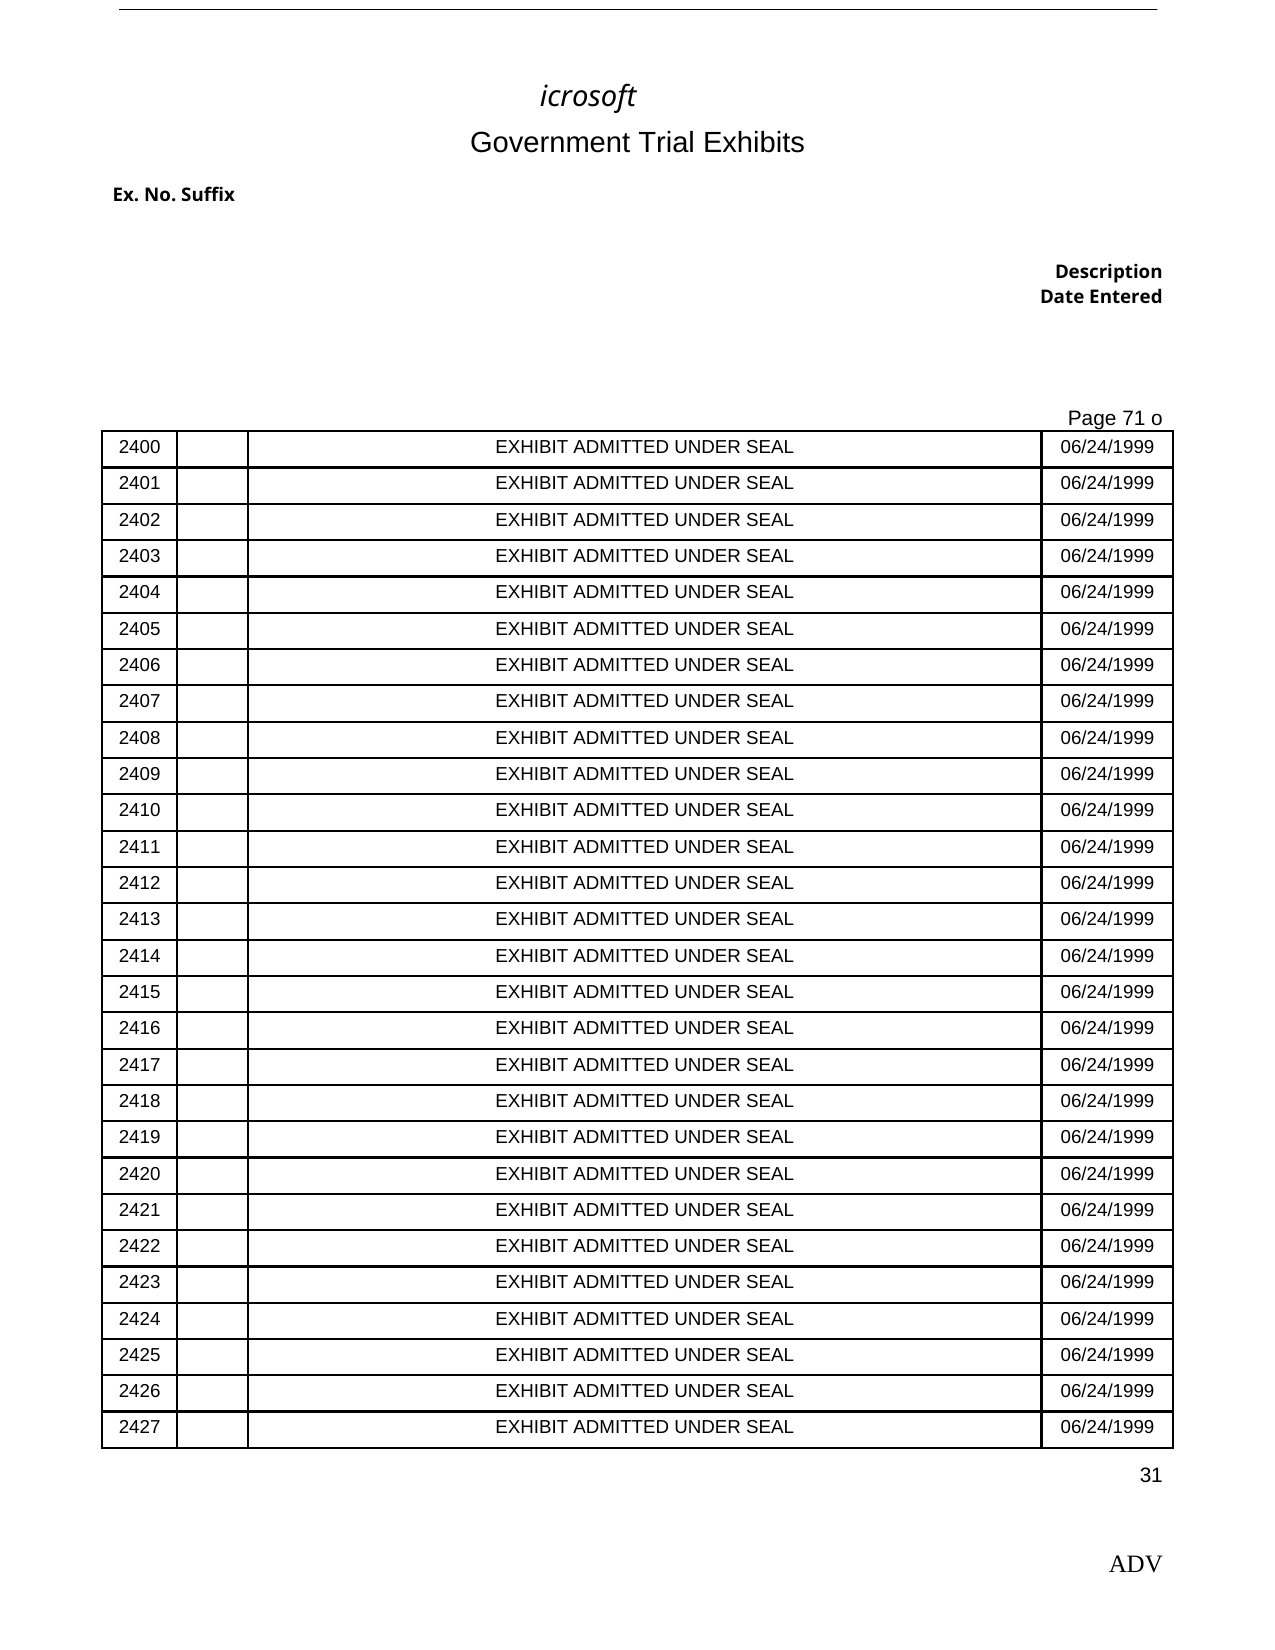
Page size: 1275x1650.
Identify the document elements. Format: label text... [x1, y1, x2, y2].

table_cell 2422 [103, 1231, 176, 1265]
table_cell EXHIBIT ADMITTED UNDER SEAL [249, 541, 1040, 575]
table_cell EXHIBIT ADMITTED UNDER SEAL [249, 832, 1040, 866]
table_cell 06/24/1999 [1043, 1159, 1172, 1193]
table_cell EXHIBIT ADMITTED UNDER SEAL [249, 904, 1040, 938]
table_cell EXHIBIT ADMITTED UNDER SEAL [249, 614, 1040, 648]
table_cell EXHIBIT ADMITTED UNDER SEAL [249, 941, 1040, 975]
table_cell EXHIBIT ADMITTED UNDER SEAL [249, 1340, 1040, 1374]
table_cell [178, 614, 247, 648]
table_cell 2419 [103, 1122, 176, 1156]
table_cell EXHIBIT ADMITTED UNDER SEAL [249, 1013, 1040, 1047]
table_cell EXHIBIT ADMITTED UNDER SEAL [249, 759, 1040, 793]
table_cell EXHIBIT ADMITTED UNDER SEAL [249, 469, 1040, 503]
table_cell 06/24/1999 [1043, 614, 1172, 648]
table_cell EXHIBIT ADMITTED UNDER SEAL [249, 686, 1040, 721]
table_cell 2404 [103, 578, 176, 612]
table_cell [178, 868, 247, 902]
table_cell 06/24/1999 [1043, 977, 1172, 1011]
table_cell 2409 [103, 759, 176, 793]
table_cell 06/24/1999 [1043, 1195, 1172, 1229]
table_cell 06/24/1999 [1043, 723, 1172, 757]
table_cell 06/24/1999 [1043, 469, 1172, 503]
table_cell [178, 650, 247, 684]
table_cell EXHIBIT ADMITTED UNDER SEAL [249, 1304, 1040, 1338]
table_cell 2416 [103, 1013, 176, 1047]
table_cell [178, 469, 247, 503]
table_cell 06/24/1999 [1043, 1122, 1172, 1156]
table_cell 06/24/1999 [1043, 541, 1172, 575]
table_cell 2426 [103, 1376, 176, 1410]
table_cell 2427 [103, 1413, 176, 1447]
table_cell 06/24/1999 [1043, 904, 1172, 938]
table_cell 06/24/1999 [1043, 1231, 1172, 1265]
table_cell 06/24/1999 [1043, 941, 1172, 975]
table_cell EXHIBIT ADMITTED UNDER SEAL [249, 505, 1040, 539]
table_cell 2423 [103, 1268, 176, 1302]
table_cell 2420 [103, 1159, 176, 1193]
table_cell EXHIBIT ADMITTED UNDER SEAL [249, 432, 1040, 466]
table_cell 2406 [103, 650, 176, 684]
table_cell [178, 1122, 247, 1156]
table_cell 2414 [103, 941, 176, 975]
table_cell 06/24/1999 [1043, 578, 1172, 612]
table_cell [178, 1086, 247, 1120]
table_cell [178, 1231, 247, 1265]
table_cell 2405 [103, 614, 176, 648]
table_cell [178, 1195, 247, 1229]
table_cell 06/24/1999 [1043, 759, 1172, 793]
table_cell EXHIBIT ADMITTED UNDER SEAL [249, 1376, 1040, 1410]
table_cell [178, 832, 247, 866]
table_cell EXHIBIT ADMITTED UNDER SEAL [249, 650, 1040, 684]
table_cell [178, 904, 247, 938]
table_cell [178, 1376, 247, 1410]
table_cell EXHIBIT ADMITTED UNDER SEAL [249, 1268, 1040, 1302]
table_cell EXHIBIT ADMITTED UNDER SEAL [249, 1159, 1040, 1193]
table_cell [178, 1268, 247, 1302]
table_cell 2401 [103, 469, 176, 503]
table_cell EXHIBIT ADMITTED UNDER SEAL [249, 1122, 1040, 1156]
table_cell 2407 [103, 686, 176, 721]
table_cell [178, 432, 247, 466]
table_cell 2421 [103, 1195, 176, 1229]
table_cell EXHIBIT ADMITTED UNDER SEAL [249, 1413, 1040, 1447]
table_cell [178, 941, 247, 975]
table_cell EXHIBIT ADMITTED UNDER SEAL [249, 868, 1040, 902]
table_cell 06/24/1999 [1043, 686, 1172, 721]
table_cell 2411 [103, 832, 176, 866]
table_cell EXHIBIT ADMITTED UNDER SEAL [249, 723, 1040, 757]
table_cell 2412 [103, 868, 176, 902]
table_cell 06/24/1999 [1043, 1086, 1172, 1120]
table_cell [178, 795, 247, 830]
table_cell 06/24/1999 [1043, 1013, 1172, 1047]
table_cell 2408 [103, 723, 176, 757]
table_cell 06/24/1999 [1043, 650, 1172, 684]
table_cell EXHIBIT ADMITTED UNDER SEAL [249, 1231, 1040, 1265]
table_cell 2413 [103, 904, 176, 938]
table_cell 06/24/1999 [1043, 432, 1172, 466]
table_cell 06/24/1999 [1043, 1268, 1172, 1302]
table_cell [178, 686, 247, 721]
table_cell 06/24/1999 [1043, 868, 1172, 902]
table_cell EXHIBIT ADMITTED UNDER SEAL [249, 795, 1040, 830]
table_cell EXHIBIT ADMITTED UNDER SEAL [249, 1086, 1040, 1120]
table_cell 06/24/1999 [1043, 1376, 1172, 1410]
table_cell 06/24/1999 [1043, 1050, 1172, 1084]
table_cell 2410 [103, 795, 176, 830]
table_cell 2400 [103, 432, 176, 466]
table_cell 2424 [103, 1304, 176, 1338]
table_cell [178, 1340, 247, 1374]
table_cell 06/24/1999 [1043, 1304, 1172, 1338]
table_cell 06/24/1999 [1043, 832, 1172, 866]
table_cell 2402 [103, 505, 176, 539]
table_cell [178, 723, 247, 757]
table_cell [178, 1013, 247, 1047]
table_cell [178, 505, 247, 539]
table_cell 2415 [103, 977, 176, 1011]
table_cell 2418 [103, 1086, 176, 1120]
table_cell 2403 [103, 541, 176, 575]
table_cell 2425 [103, 1340, 176, 1374]
table_cell EXHIBIT ADMITTED UNDER SEAL [249, 977, 1040, 1011]
table_cell [178, 1159, 247, 1193]
table_cell [178, 541, 247, 575]
table_cell [178, 1304, 247, 1338]
table_cell [178, 977, 247, 1011]
table_cell EXHIBIT ADMITTED UNDER SEAL [249, 1195, 1040, 1229]
table_cell [178, 578, 247, 612]
table_cell EXHIBIT ADMITTED UNDER SEAL [249, 1050, 1040, 1084]
table_cell 06/24/1999 [1043, 505, 1172, 539]
table_cell [178, 1050, 247, 1084]
table_cell EXHIBIT ADMITTED UNDER SEAL [249, 578, 1040, 612]
table_cell 06/24/1999 [1043, 1340, 1172, 1374]
table_cell [178, 759, 247, 793]
table_cell 06/24/1999 [1043, 795, 1172, 830]
table_cell 2417 [103, 1050, 176, 1084]
table_cell 06/24/1999 [1043, 1413, 1172, 1447]
table_cell [178, 1413, 247, 1447]
